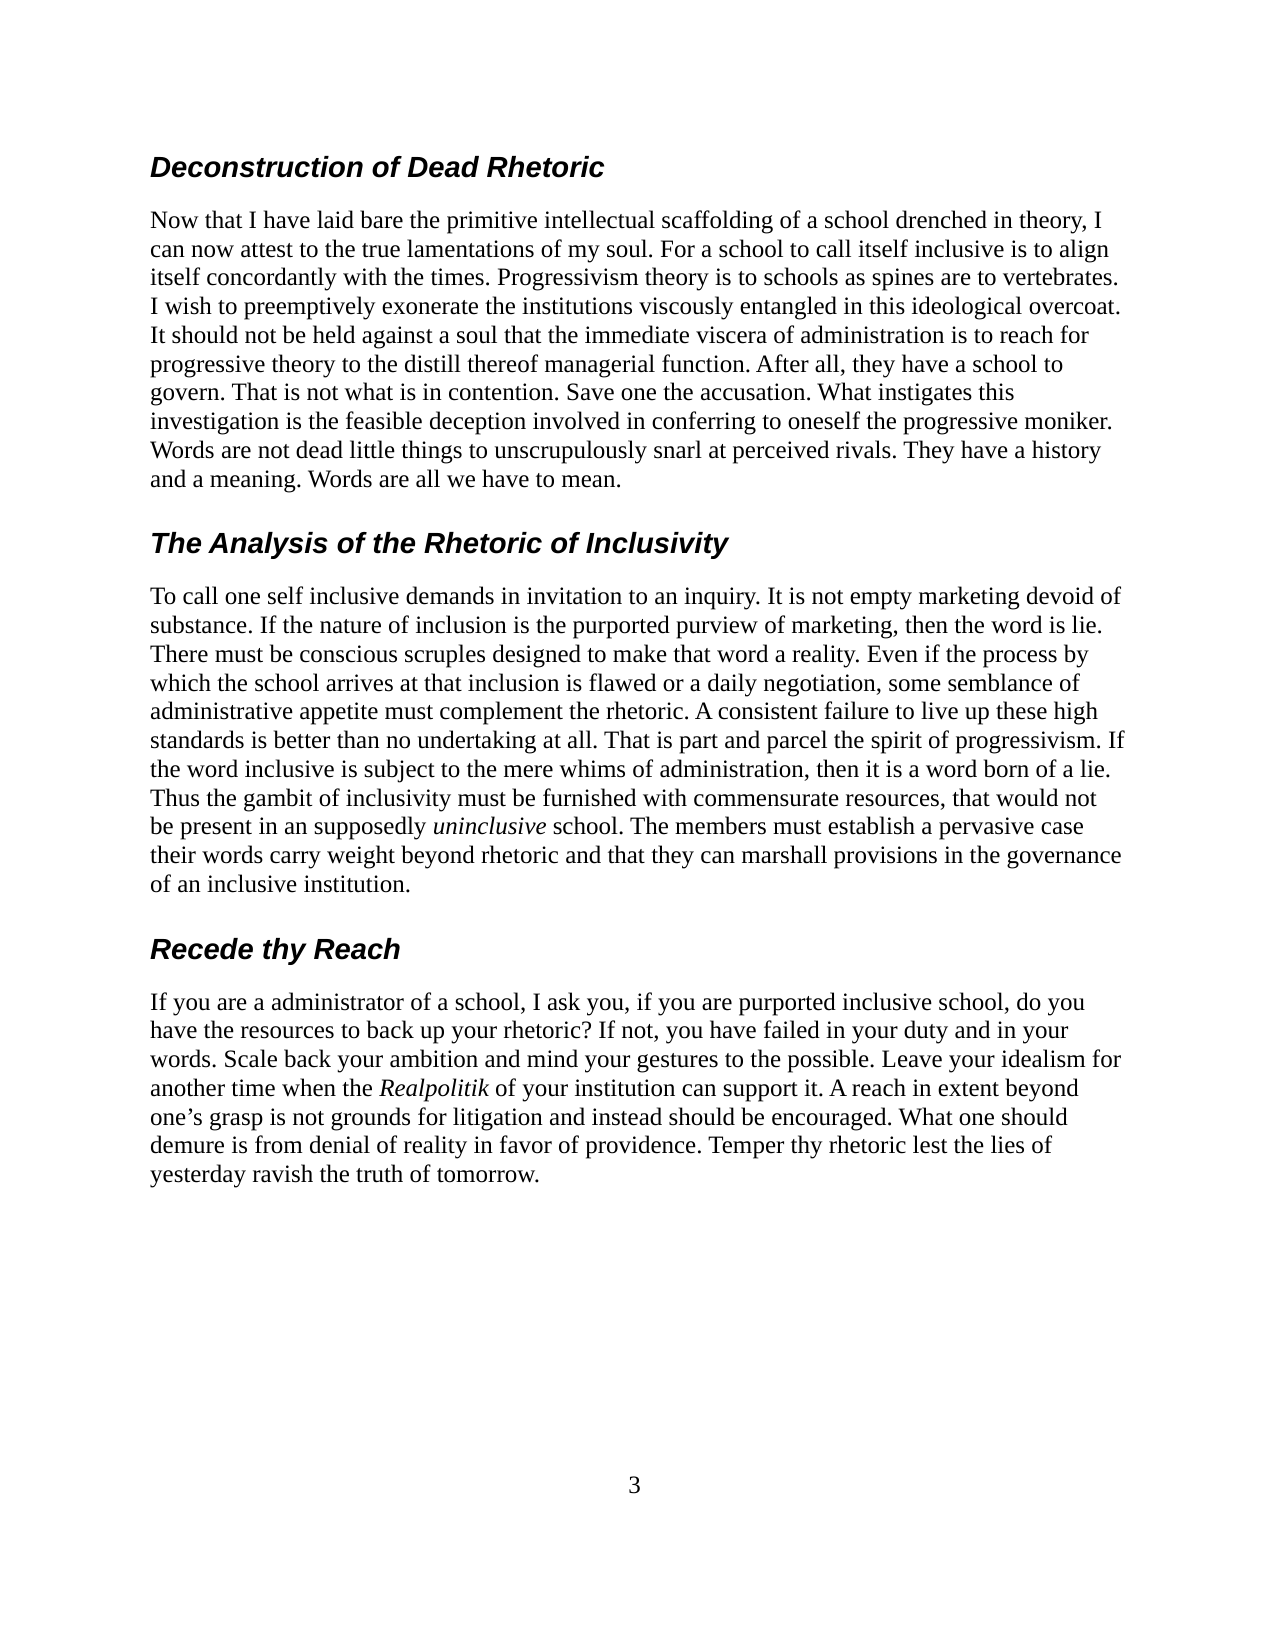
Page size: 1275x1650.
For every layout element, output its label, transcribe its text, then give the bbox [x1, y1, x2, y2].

subtitle Deconstruction of Dead Rhetoric [150, 150, 1125, 183]
text Now that I have laid bare the primitive intellectual scaffolding of a school drenched in theory, I can now attest to the true lamentations of my soul. For a school to call itself inclusive is to align itself concordantly with the times. Progressivism theory is to schools as spines are to vertebrates. I wish to preemptively exonerate the institutions viscously entangled in this ideological overcoat. It should not be held against a soul that the immediate viscera of administration is to reach for progressive theory to the distill thereof managerial function. After all, they have a school to govern. That is not what is in contention. Save one the accusation. What instigates this investigation is the feasible deception involved in conferring to oneself the progressive moniker. Words are not dead little things to unscrupulously snarl at perceived rivals. They have a history and a meaning. Words are all we have to mean. [150, 205, 1125, 492]
text To call one self inclusive demands in invitation to an inquiry. It is not empty marketing devoid of substance. If the nature of inclusion is the purported purview of marketing, then the word is lie. There must be conscious scruples designed to make that word a reality. Even if the process by which the school arrives at that inclusion is flawed or a daily negotiation, some semblance of administrative appetite must complement the rhetoric. A consistent failure to live up these high standards is better than no undertaking at all. That is part and parcel the spirit of progressivism. If the word inclusive is subject to the mere whims of administration, then it is a word born of a lie. Thus the gambit of inclusivity must be furnished with commensurate resources, that would not be present in an supposedly uninclusive school. The members must establish a pervasive case their words carry weight beyond rhetoric and that they can marshall provisions in the governance of an inclusive institution. [150, 581, 1125, 898]
subtitle The Analysis of the Rhetoric of Inclusivity [150, 526, 1125, 560]
subtitle Recede thy Reach [150, 932, 1125, 965]
text If you are a administrator of a school, I ask you, if you are purported inclusive school, do you have the resources to back up your rhetoric? If not, you have failed in your duty and in your words. Scale back your ambition and mind your gestures to the possible. Leave your idealism for another time when the Realpolitik of your institution can support it. A reach in extent beyond one’s grasp is not grounds for litigation and instead should be encouraged. What one should demure is from denial of reality in favor of providence. Temper thy rhetoric lest the lies of yesterday ravish the truth of tomorrow. [150, 987, 1125, 1188]
